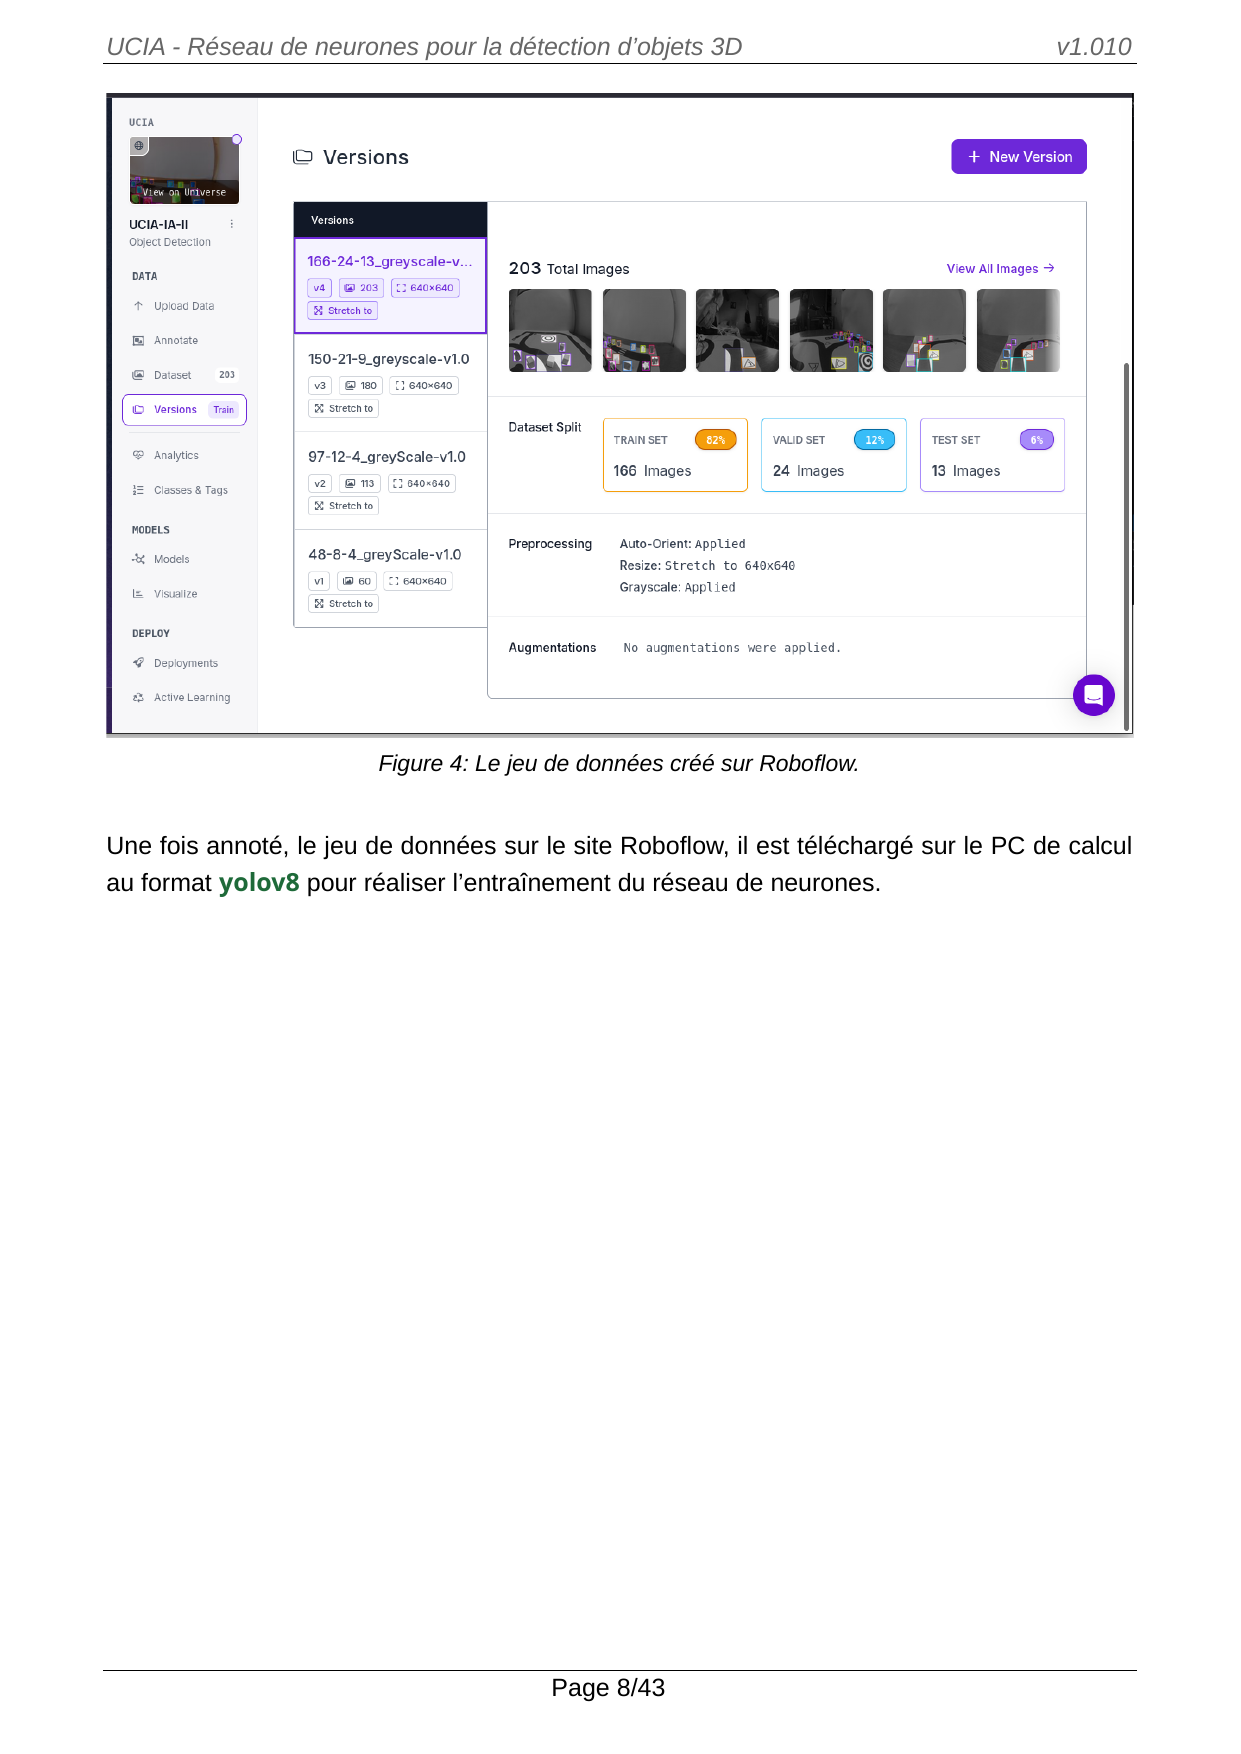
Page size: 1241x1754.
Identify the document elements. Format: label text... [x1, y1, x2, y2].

text Une fois annoté, le jeu de données sur le site Roboflow, il est téléchargé sur le PC de calcul au format yolov8 pour réaliser l’entraînement du réseau de neurones. [106, 831, 1134, 932]
picture [106, 93, 1134, 738]
text Figure 4: Le jeu de données créé sur Roboflow. [106, 738, 1134, 776]
